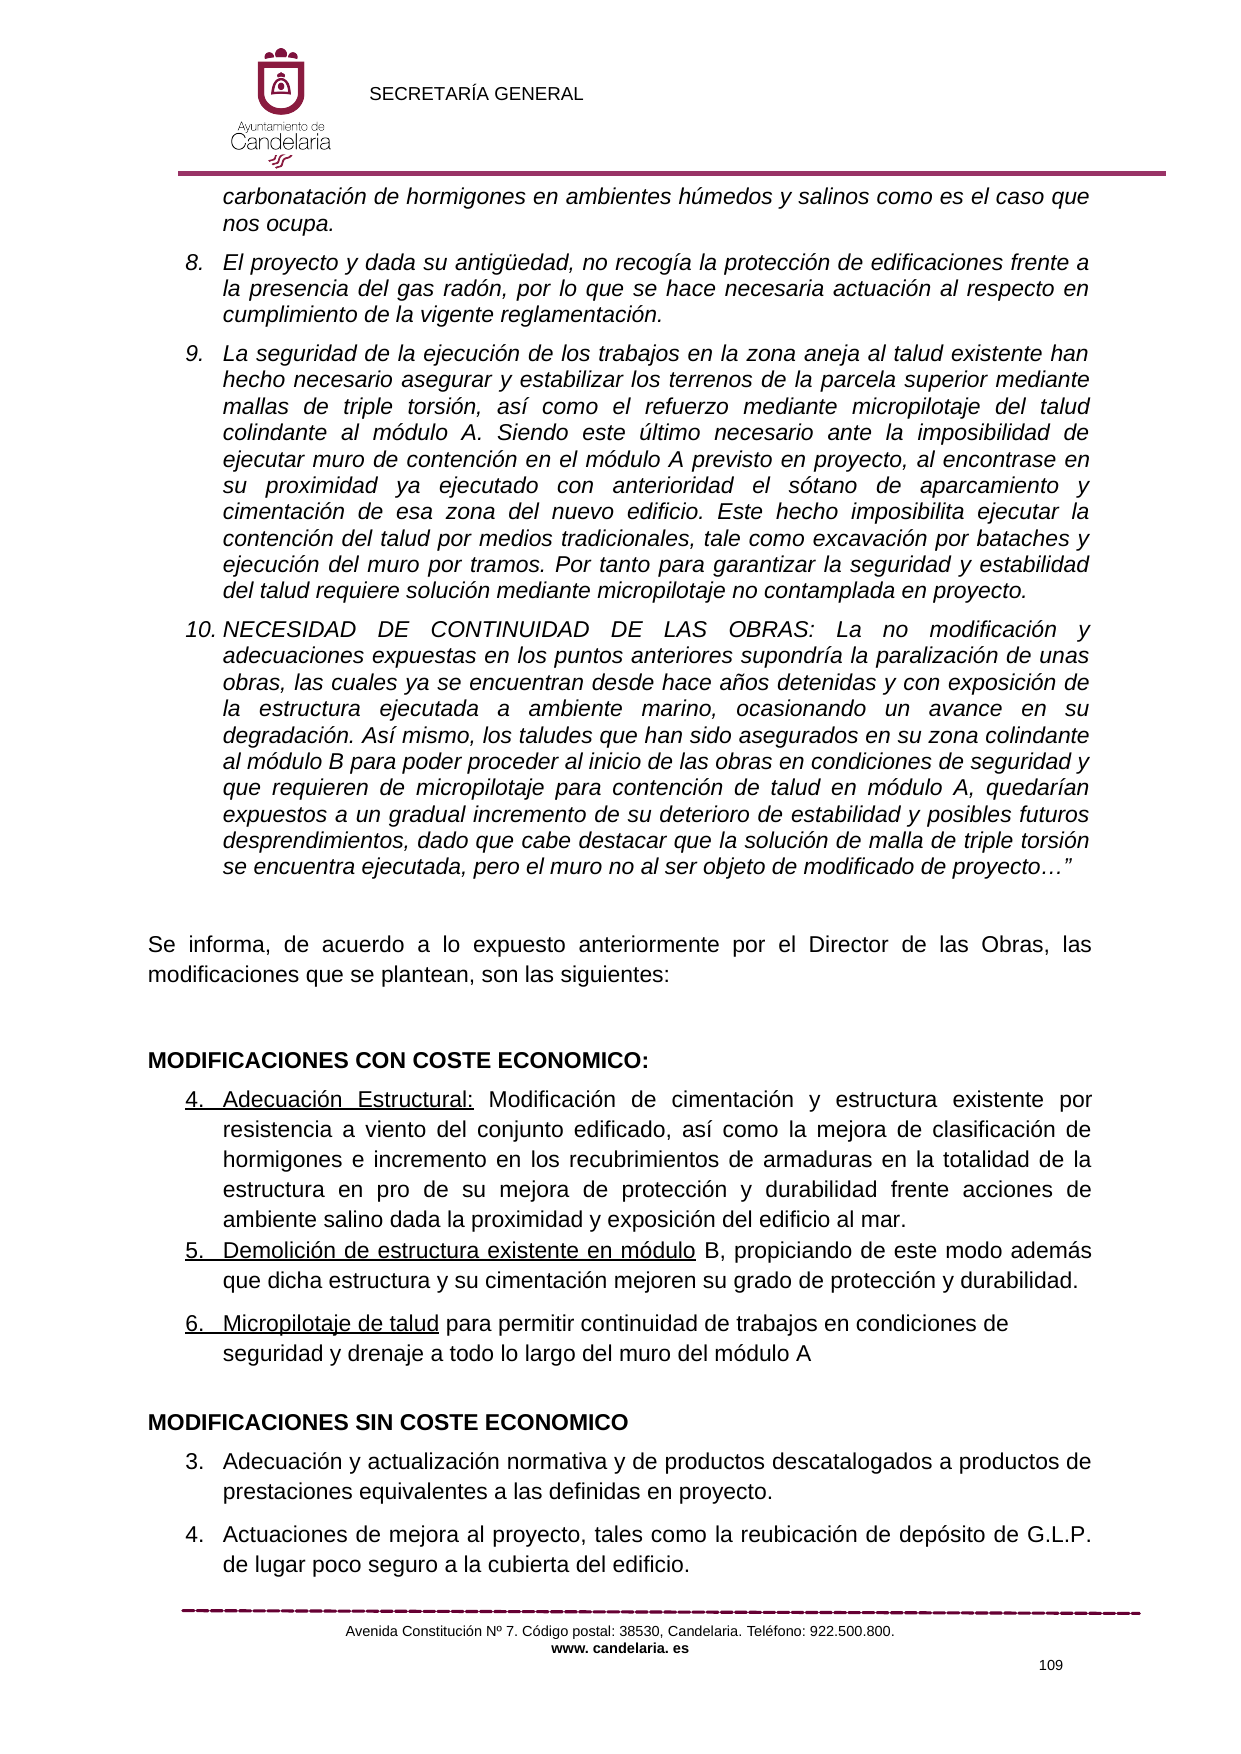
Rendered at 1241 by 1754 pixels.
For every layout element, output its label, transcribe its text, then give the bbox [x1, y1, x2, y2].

list Adecuación Estructural: Modificación de cimentación y estructura existente por resistencia a viento del conjunto edificado, así como la mejora de clasificación de hormigones e incremento en los recubrimientos de armaduras en la totalidad de la estructura en pro de su mejora de protección y durabilidad frente acciones de ambiente salino dada la proximidad y exposición del edificio al mar. [185, 1086, 1092, 1233]
list Adecuación y actualización normativa y de productos descatalogados a productos de prestaciones equivalentes a las definidas en proyecto. [185, 1448, 1092, 1504]
list Micropilotaje de talud para permitir continuidad de trabajos en condiciones de seguridad y drenaje a todo lo largo del muro del módulo A [185, 1309, 1092, 1366]
list El proyecto y dada su antigüedad, no recogía la protección de edificaciones frente a la presencia del gas radón, por lo que se hace necesaria actuación al respecto en cumplimiento de la vigente reglamentación. [185, 248, 1092, 328]
list carbonatación de hormigones en ambientes húmedos y salinos como es el caso que nos ocupa. [185, 183, 1092, 236]
list NECESIDAD DE CONTINUIDAD DE LAS OBRAS: La no modificación y adecuaciones expuestas en los puntos anteriores supondría la paralización de unas obras, las cuales ya se encuentran desde hace años detenidas y con exposición de la estructura ejecutada a ambiente marino, ocasionando un avance en su degradación. Así mismo, los taludes que han sido asegurados en su zona colindante al módulo B para poder proceder al inicio de las obras en condiciones de seguridad y que requieren de micropilotaje para contención de talud en módulo A, quedarían expuestos a un gradual incremento de su deterioro de estabilidad y posibles futuros desprendimientos, dado que cabe destacar que la solución de malla de triple torsión se encuentra ejecutada, pero el muro no al ser objeto de modificado de proyecto…” [185, 616, 1092, 880]
list Demolición de estructura existente en módulo B, propiciando de este modo además que dicha estructura y su cimentación mejoren su grado de protección y durabilidad. [185, 1237, 1092, 1293]
text MODIFICACIONES CON COSTE ECONOMICO: [148, 1047, 1092, 1073]
text Se informa, de acuerdo a lo expuesto anteriormente por el Director de las Obras, las modificaciones que se plantean, son las siguientes: [148, 931, 1092, 988]
list Actuaciones de mejora al proyecto, tales como la reubicación de depósito de G.L.P. de lugar poco seguro a la cubierta del edificio. [185, 1521, 1092, 1577]
text MODIFICACIONES SIN COSTE ECONOMICO [148, 1409, 1092, 1435]
list La seguridad de la ejecución de los trabajos en la zona aneja al talud existente han hecho necesario asegurar y estabilizar los terrenos de la parcela superior mediante mallas de triple torsión, así como el refuerzo mediante micropilotaje del talud colindante al módulo A. Siendo este último necesario ante la imposibilidad de ejecutar muro de contención en el módulo A previsto en proyecto, al encontrase en su proximidad ya ejecutado con anterioridad el sótano de aparcamiento y cimentación de esa zona del nuevo edificio. Este hecho imposibilita ejecutar la contención del talud por medios tradicionales, tale como excavación por bataches y ejecución del muro por tramos. Por tanto para garantizar la seguridad y estabilidad del talud requiere solución mediante micropilotaje no contamplada en proyecto. [185, 340, 1092, 604]
